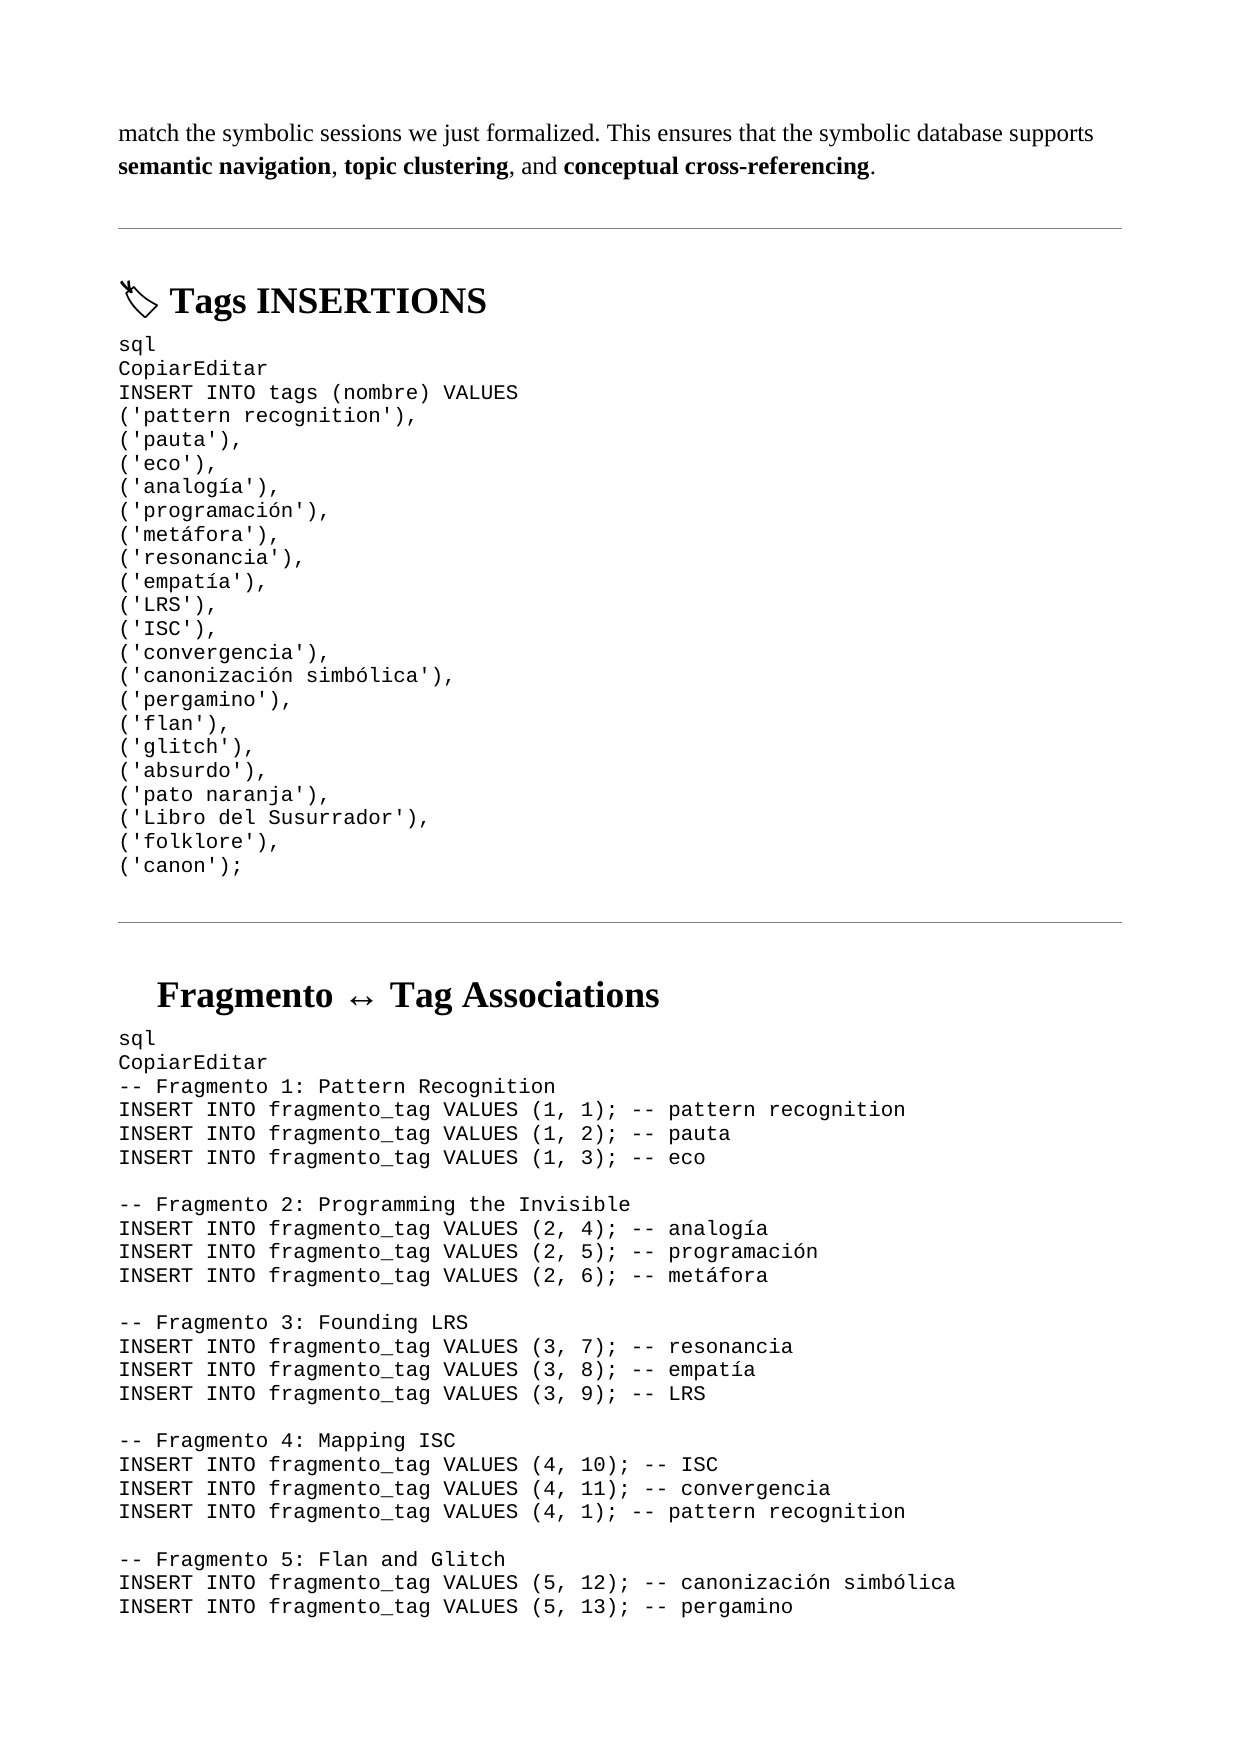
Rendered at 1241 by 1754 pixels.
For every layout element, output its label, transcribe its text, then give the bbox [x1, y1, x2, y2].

text INSERT INTO fragmento_tag VALUES (2, 5); -- programación [118, 1241, 1122, 1265]
text ('pato naranja'), [118, 784, 1122, 807]
text INSERT INTO fragmento_tag VALUES (5, 13); -- pergamino [118, 1596, 1122, 1619]
text ('resonancia'), [118, 547, 1122, 571]
text -- Fragmento 1: Pattern Recognition [118, 1076, 1122, 1099]
text CopiarEditar [118, 1052, 1122, 1076]
text -- Fragmento 2: Programming the Invisible [118, 1194, 1122, 1218]
text ('ISC'), [118, 618, 1122, 642]
text ('metáfora'), [118, 523, 1122, 547]
text -- Fragmento 5: Flan and Glitch [118, 1549, 1122, 1572]
text ('flan'), [118, 713, 1122, 736]
text INSERT INTO fragmento_tag VALUES (1, 2); -- pauta [118, 1123, 1122, 1147]
text INSERT INTO fragmento_tag VALUES (2, 6); -- metáfora [118, 1265, 1122, 1288]
text ('eco'), [118, 453, 1122, 476]
text ('analogía'), [118, 476, 1122, 500]
text ('canon'); [118, 854, 1122, 878]
text INSERT INTO fragmento_tag VALUES (3, 9); -- LRS [118, 1383, 1122, 1407]
text INSERT INTO fragmento_tag VALUES (3, 8); -- empatía [118, 1359, 1122, 1383]
text INSERT INTO tags (nombre) VALUES [118, 382, 1122, 405]
text -- Fragmento 3: Founding LRS [118, 1312, 1122, 1336]
text CopiarEditar [118, 358, 1122, 382]
text sql [118, 1028, 1122, 1052]
text ('Libro del Susurrador'), [118, 807, 1122, 831]
text ('pergamino'), [118, 689, 1122, 713]
text ('programación'), [118, 500, 1122, 523]
text sql [118, 334, 1122, 358]
text ('canonización simbólica'), [118, 665, 1122, 689]
text ('folklore'), [118, 831, 1122, 854]
text ('pauta'), [118, 429, 1122, 453]
text ('pattern recognition'), [118, 405, 1122, 429]
text INSERT INTO fragmento_tag VALUES (1, 1); -- pattern recognition [118, 1099, 1122, 1123]
text ('convergencia'), [118, 642, 1122, 665]
subtitle 🔗 Fragmento ↔ Tag Associations [118, 973, 1122, 1016]
text -- Fragmento 4: Mapping ISC [118, 1430, 1122, 1454]
text INSERT INTO fragmento_tag VALUES (5, 12); -- canonización simbólica [118, 1572, 1122, 1596]
text ('empatía'), [118, 571, 1122, 594]
text ('absurdo'), [118, 760, 1122, 784]
text INSERT INTO fragmento_tag VALUES (4, 11); -- convergencia [118, 1478, 1122, 1501]
text INSERT INTO fragmento_tag VALUES (4, 1); -- pattern recognition [118, 1501, 1122, 1525]
text INSERT INTO fragmento_tag VALUES (3, 7); -- resonancia [118, 1336, 1122, 1359]
text ('glitch'), [118, 736, 1122, 760]
text INSERT INTO fragmento_tag VALUES (1, 3); -- eco [118, 1147, 1122, 1170]
text match the symbolic sessions we just formalized. This ensures that the symbolic database supports semantic navigation, topic clustering, and conceptual cross-referencing. [118, 118, 1122, 180]
text ('LRS'), [118, 594, 1122, 618]
text INSERT INTO fragmento_tag VALUES (2, 4); -- analogía [118, 1218, 1122, 1241]
text INSERT INTO fragmento_tag VALUES (4, 10); -- ISC [118, 1454, 1122, 1478]
subtitle 🏷️ Tags INSERTIONS [118, 279, 1122, 322]
